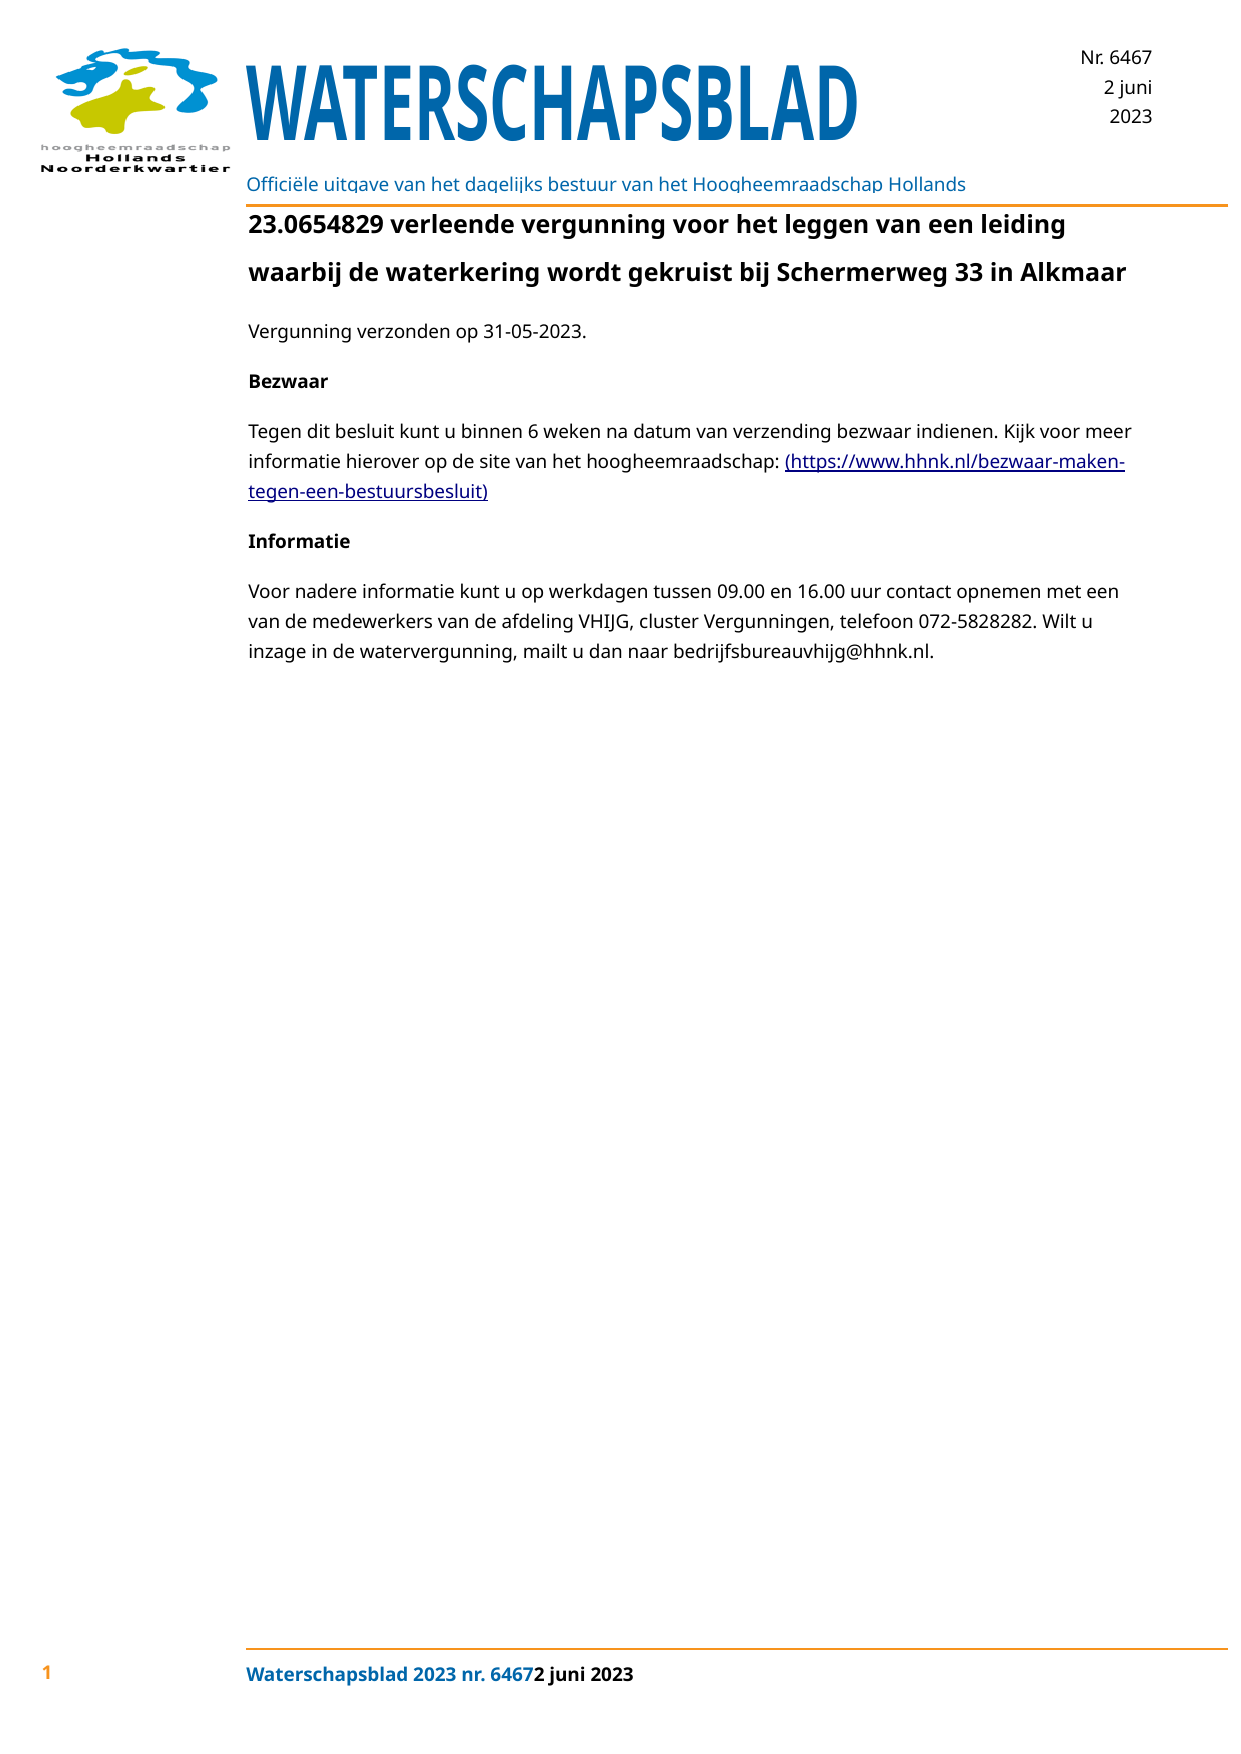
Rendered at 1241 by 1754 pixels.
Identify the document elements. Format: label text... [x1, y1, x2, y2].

text Vergunning verzonden op 31-05-2023. [248, 318, 1152, 344]
text Informatie [248, 528, 1152, 554]
text Bezwaar [248, 368, 1152, 394]
text 23.0654829 verleende vergunning voor het leggen van een leiding waarbij de waterkering wordt gekruist bij Schermerweg 33 in Alkmaar [248, 207, 1152, 288]
picture [41, 47, 231, 172]
text Tegen dit besluit kunt u binnen 6 weken na datum van verzending bezwaar indienen. Kijk voor meer informatie hierover op de site van het hoogheemraadschap: (https://www.hhnk.nl/bezwaar-maken-tegen-een-bestuursbesluit) [248, 419, 1152, 504]
text Voor nadere informatie kunt u op werkdagen tussen 09.00 en 16.00 uur contact opnemen met een van de medewerkers van de afdeling VHIJG, cluster Vergunningen, telefoon 072-5828282. Wilt u inzage in de watervergunning, mailt u dan naar bedrijfsbureauvhijg@hhnk.nl. [248, 579, 1152, 664]
